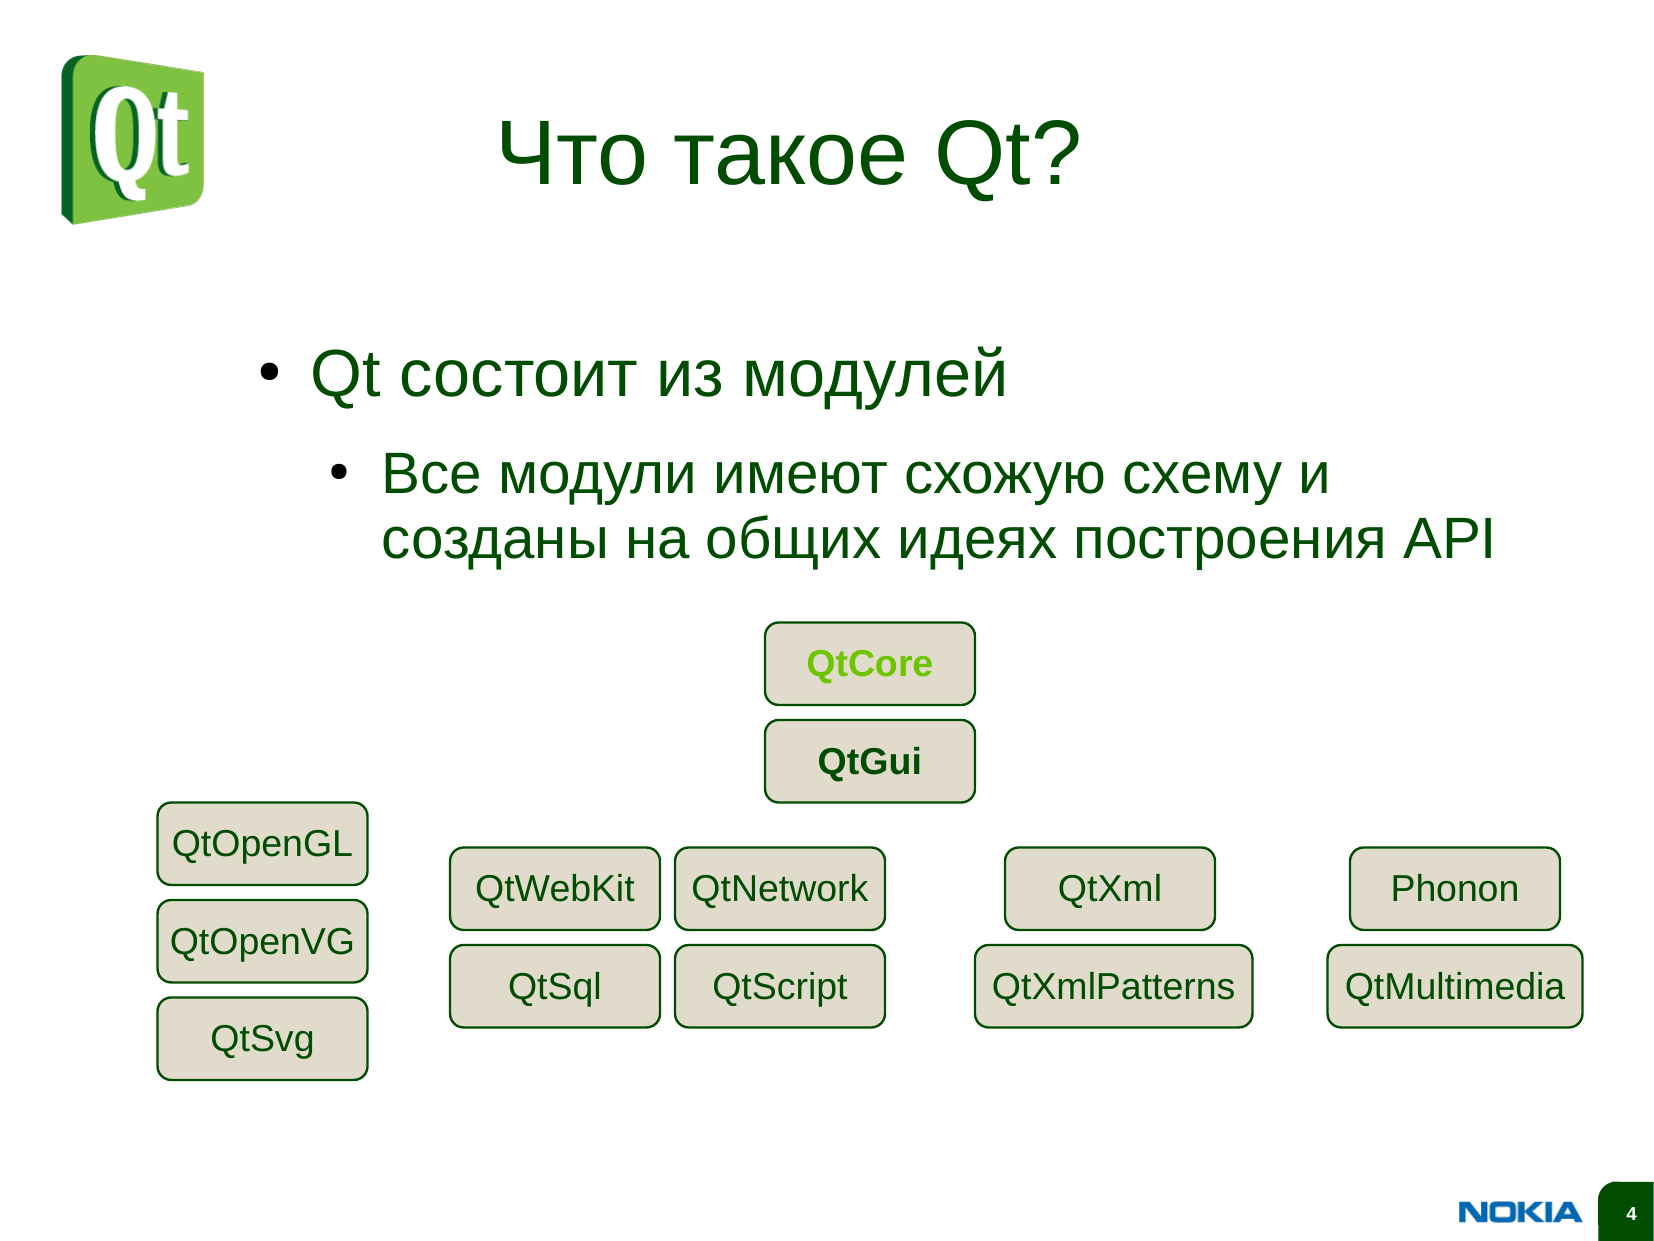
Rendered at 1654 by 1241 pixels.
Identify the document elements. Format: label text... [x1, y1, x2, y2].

text_box QtNetwork [675, 847, 886, 931]
text_box QtSql [450, 944, 661, 1028]
title Что такое Qt? [251, 49, 1327, 257]
picture [1459, 1201, 1583, 1223]
list Qt состоит из модулей Все модули имеют схожую схему и созданы на общих идеях построения API [240, 336, 1571, 1100]
text_box QtXml [1005, 847, 1216, 931]
text_box QtMultimedia [1327, 944, 1583, 1028]
text_box QtOpenGL [157, 802, 368, 886]
text_box QtCore [765, 622, 976, 706]
text_box QtScript [675, 944, 886, 1028]
text_box Phonon [1350, 847, 1561, 931]
text_box QtOpenVG [157, 899, 368, 983]
text_box QtGui [765, 719, 976, 803]
text_box QtWebKit [450, 847, 661, 931]
text_box QtSvg [157, 997, 368, 1081]
text_box QtXmlPatterns [974, 944, 1253, 1028]
picture [61, 55, 204, 225]
